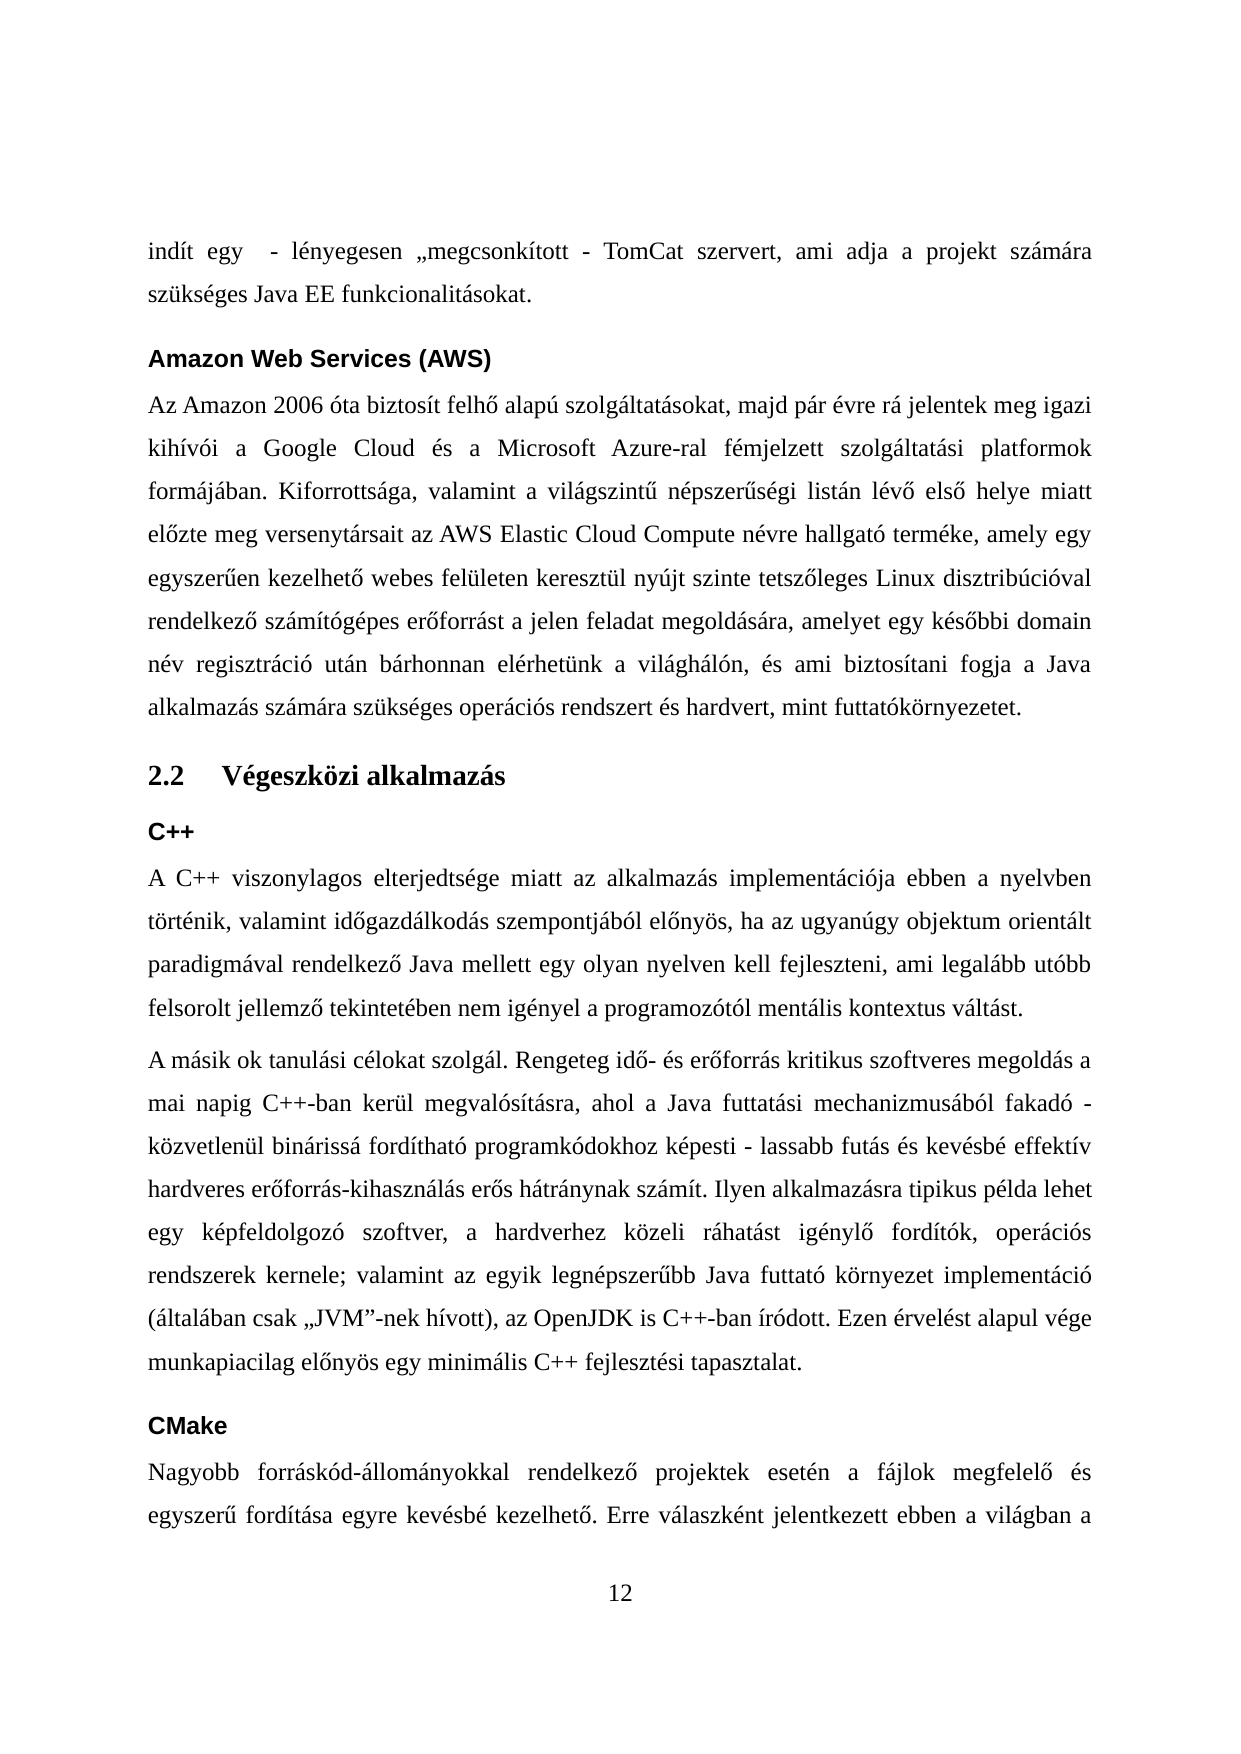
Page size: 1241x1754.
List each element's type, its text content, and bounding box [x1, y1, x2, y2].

text indít egy - lényegesen „megcsonkított - TomCat szervert, ami adja a projekt számára szükséges Java EE funkcionalitásokat. [148, 236, 1093, 308]
subtitle Amazon Web Services (AWS) [148, 344, 1093, 372]
text A másik ok tanulási célokat szolgál. Rengeteg idő- és erőforrás kritikus szoftveres megoldás a mai napig C++-ban kerül megvalósításra, ahol a Java futtatási mechanizmusából fakadó - közvetlenül binárissá fordítható programkódokhoz képesti - lassabb futás és kevésbé effektív hardveres erőforrás-kihasználás erős hátránynak számít. Ilyen alkalmazásra tipikus példa lehet egy képfeldolgozó szoftver, a hardverhez közeli ráhatást igénylő fordítók, operációs rendszerek kernele; valamint az egyik legnépszerűbb Java futtató környezet implementáció (általában csak „JVM”-nek hívott), az OpenJDK is C++-ban íródott. Ezen érvelést alapul vége munkapiacilag előnyös egy minimális C++ fejlesztési tapasztalat. [148, 1045, 1093, 1375]
text A C++ viszonylagos elterjedtsége miatt az alkalmazás implementációja ebben a nyelvben történik, valamint időgazdálkodás szempontjából előnyös, ha az ugyanúgy objektum orientált paradigmával rendelkező Java mellett egy olyan nyelven kell fejleszteni, ami legalább utóbb felsorolt jellemző tekintetében nem igényel a programozótól mentális kontextus váltást. [148, 863, 1093, 1021]
subtitle CMake [148, 1411, 1093, 1439]
text Az Amazon 2006 óta biztosít felhő alapú szolgáltatásokat, majd pár évre rá jelentek meg igazi kihívói a Google Cloud és a Microsoft Azure-ral fémjelzett szolgáltatási platformok formájában. Kiforrottsága, valamint a világszintű népszerűségi listán lévő első helye miatt előzte meg versenytársait az AWS Elastic Cloud Compute névre hallgató terméke, amely egy egyszerűen kezelhető webes felületen keresztül nyújt szinte tetszőleges Linux disztribúcióval rendelkező számítógépes erőforrást a jelen feladat megoldására, amelyet egy későbbi domain név regisztráció után bárhonnan elérhetünk a világhálón, és ami biztosítani fogja a Java alkalmazás számára szükséges operációs rendszert és hardvert, mint futtatókörnyezetet. [148, 390, 1093, 721]
subtitle Végeszközi alkalmazás [148, 758, 1093, 792]
text Nagyobb forráskód-állományokkal rendelkező projektek esetén a fájlok megfelelő és egyszerű fordítása egyre kevésbé kezelhető. Erre válaszként jelentkezett ebben a világban a [148, 1457, 1093, 1529]
subtitle C++ [148, 817, 1093, 846]
